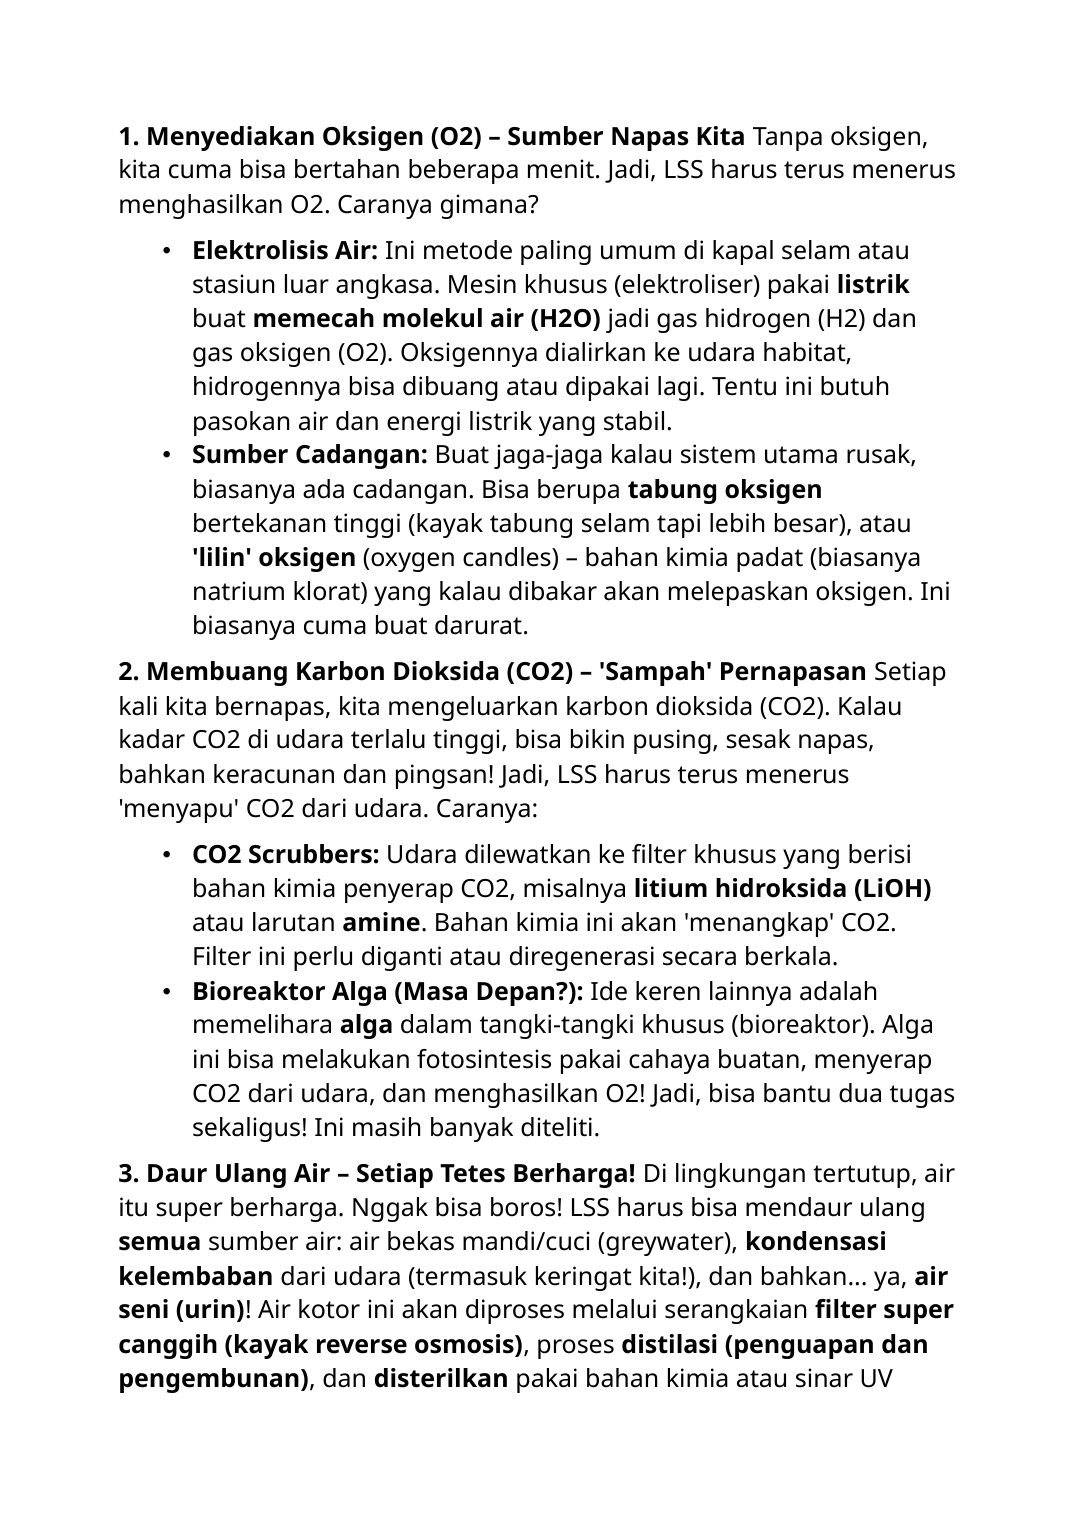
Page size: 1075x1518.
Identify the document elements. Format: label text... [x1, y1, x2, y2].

list Sumber Cadangan: Buat jaga-jaga kalau sistem utama rusak, biasanya ada cadangan. Bisa berupa tabung oksigen bertekanan tinggi (kayak tabung selam tapi lebih besar), atau 'lilin' oksigen (oxygen candles) – bahan kimia padat (biasanya natrium klorat) yang kalau dibakar akan melepaskan oksigen. Ini biasanya cuma buat darurat. [162, 437, 957, 642]
text 3. Daur Ulang Air – Setiap Tetes Berharga! Di lingkungan tertutup, air itu super berharga. Nggak bisa boros! LSS harus bisa mendaur ulang semua sumber air: air bekas mandi/cuci (greywater), kondensasi kelembaban dari udara (termasuk keringat kita!), dan bahkan... ya, air seni (urin)! Air kotor ini akan diproses melalui serangkaian filter super canggih (kayak reverse osmosis), proses distilasi (penguapan dan pengembunan), dan disterilkan pakai bahan kimia atau sinar UV [118, 1156, 957, 1394]
text 1. Menyediakan Oksigen (O2) – Sumber Napas Kita Tanpa oksigen, kita cuma bisa bertahan beberapa menit. Jadi, LSS harus terus menerus menghasilkan O2. Caranya gimana? [118, 118, 957, 220]
list Elektrolisis Air: Ini metode paling umum di kapal selam atau stasiun luar angkasa. Mesin khusus (elektroliser) pakai listrik buat memecah molekul air (H2O) jadi gas hidrogen (H2) dan gas oksigen (O2). Oksigennya dialirkan ke udara habitat, hidrogennya bisa dibuang atau dipakai lagi. Tentu ini butuh pasokan air dan energi listrik yang stabil. [162, 233, 957, 437]
list CO2 Scrubbers: Udara dilewatkan ke filter khusus yang berisi bahan kimia penyerap CO2, misalnya litium hidroksida (LiOH) atau larutan amine. Bahan kimia ini akan 'menangkap' CO2. Filter ini perlu diganti atau diregenerasi secara berkala. [162, 837, 957, 973]
text 2. Membuang Karbon Dioksida (CO2) – 'Sampah' Pernapasan Setiap kali kita bernapas, kita mengeluarkan karbon dioksida (CO2). Kalau kadar CO2 di udara terlalu tinggi, bisa bikin pusing, sesak napas, bahkan keracunan dan pingsan! Jadi, LSS harus terus menerus 'menyapu' CO2 dari udara. Caranya: [118, 654, 957, 824]
list Bioreaktor Alga (Masa Depan?): Ide keren lainnya adalah memelihara alga dalam tangki-tangki khusus (bioreaktor). Alga ini bisa melakukan fotosintesis pakai cahaya buatan, menyerap CO2 dari udara, dan menghasilkan O2! Jadi, bisa bantu dua tugas sekaligus! Ini masih banyak diteliti. [162, 973, 957, 1143]
